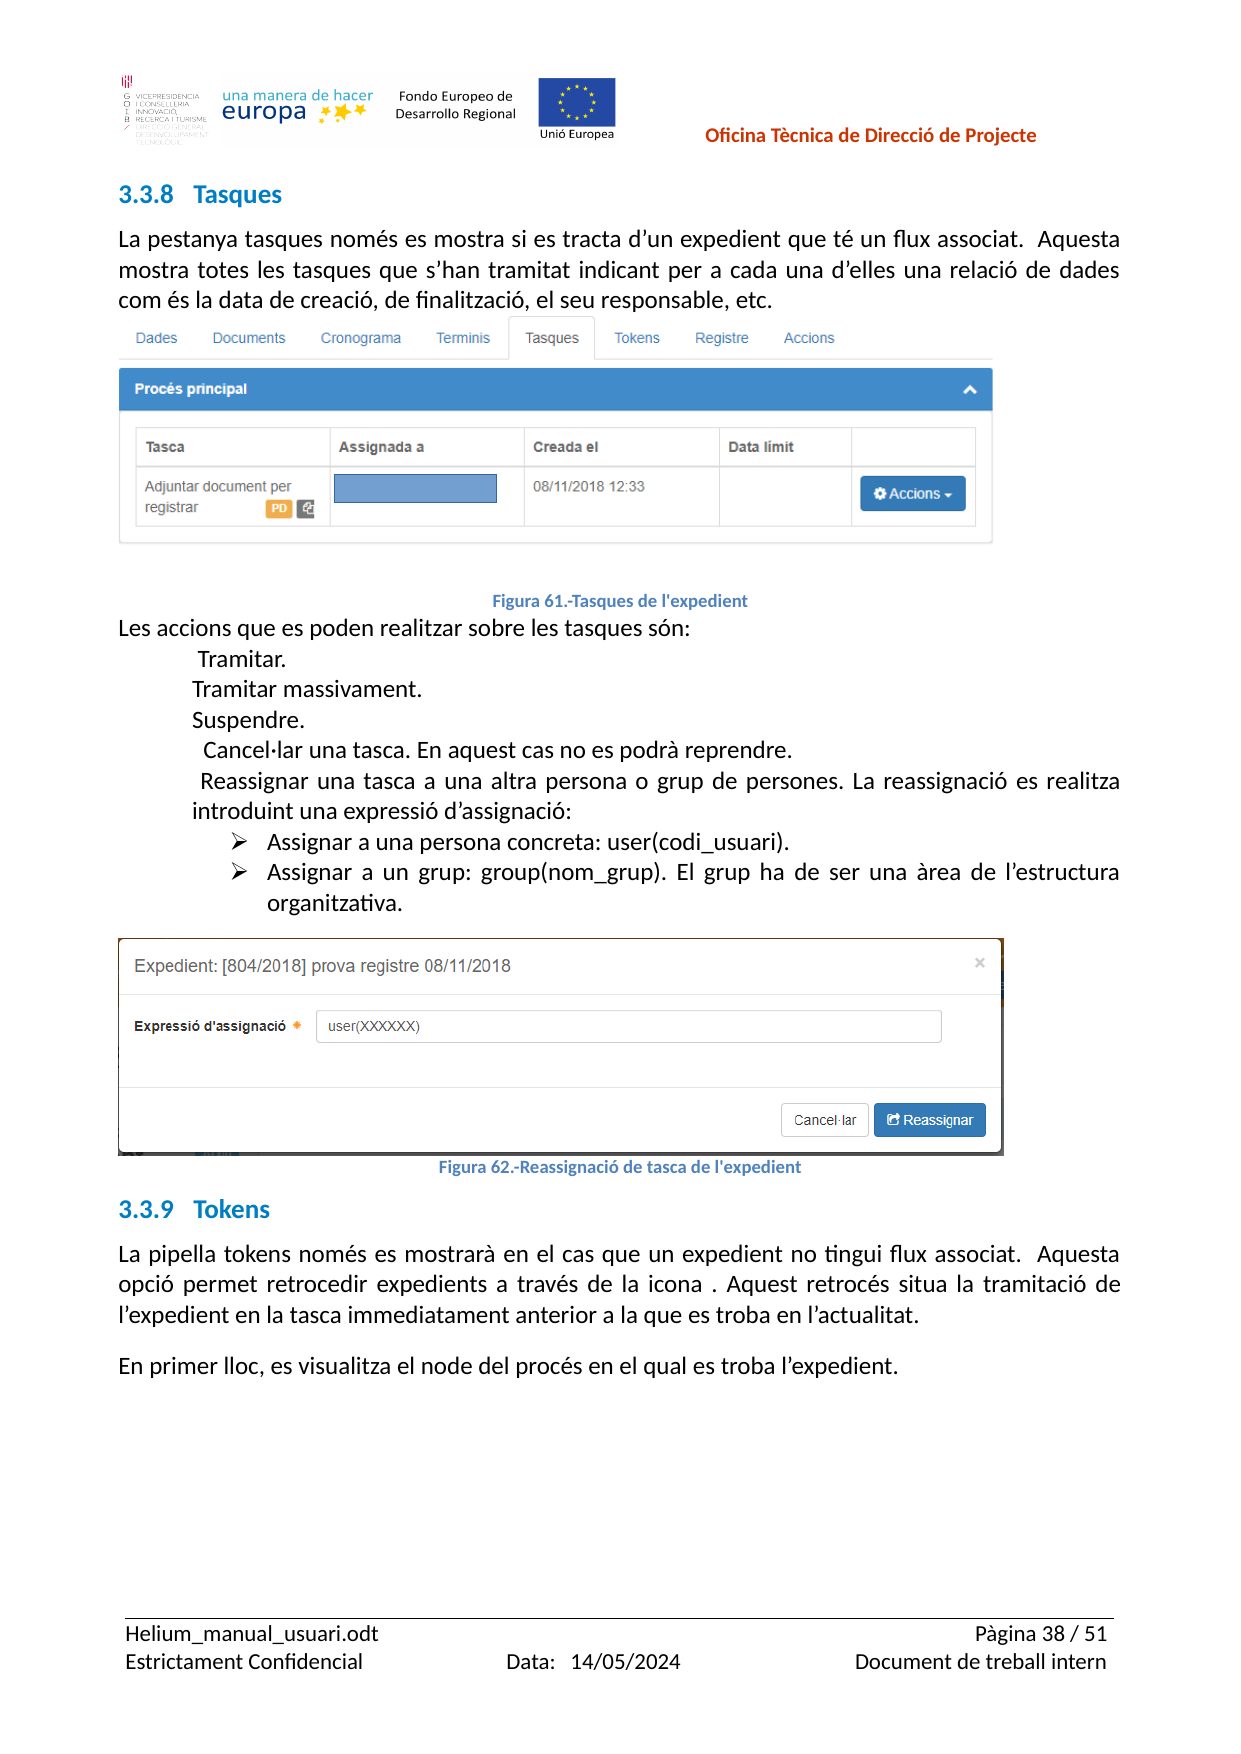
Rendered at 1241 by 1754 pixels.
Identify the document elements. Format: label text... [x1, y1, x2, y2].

text Cancel·lar una tasca. En aquest cas no es podrà reprendre. [118, 734, 1122, 765]
text Figura 62.-Reassignació de tasca de l'expedient [118, 1155, 1122, 1178]
picture [118, 73, 213, 147]
text La pestanya tasques només es mostra si es tracta d’un expedient que té un flux associat. Aquesta mostra totes les tasques que s’han tramitat indicant per a cada una d’elles una relació de dades com és la data de creació, de finalització, el seu responsable, etc. [118, 223, 1122, 315]
list Assignar a un grup: group(nom_grup). El grup ha de ser una àrea de l’estructura organitzativa. [229, 856, 1122, 917]
text En primer lloc, es visualitza el node del procés en el qual es troba l’expedient. [118, 1351, 1122, 1381]
text Suspendre. [118, 704, 1122, 734]
subtitle Tokens [118, 1193, 1122, 1226]
text Les accions que es poden realitzar sobre les tasques són: [118, 612, 1122, 643]
text Tramitar. [118, 643, 1122, 673]
list Assignar a una persona concreta: user(codi_usuari). [229, 826, 1122, 856]
picture [219, 73, 621, 147]
list La pipella tokens només es mostrarà en el cas que un expedient no tingui flux associat. Aquesta opció permet retrocedir expedients a través de la icona . Aquest retrocés situa la tramitació de l’expedient en la tasca immediatament anterior a la que es troba en l’actualitat. [118, 1238, 1122, 1330]
text Tramitar massivament. [118, 673, 1122, 704]
subtitle Tasques [118, 178, 1122, 211]
text Reassignar una tasca a una altra persona o grup de persones. La reassignació es realitza introduint una expressió d’assignació: [192, 765, 1122, 826]
picture [118, 314, 1004, 590]
text Figura 61.-Tasques de l'expedient [118, 589, 1122, 612]
picture [118, 938, 1004, 1156]
